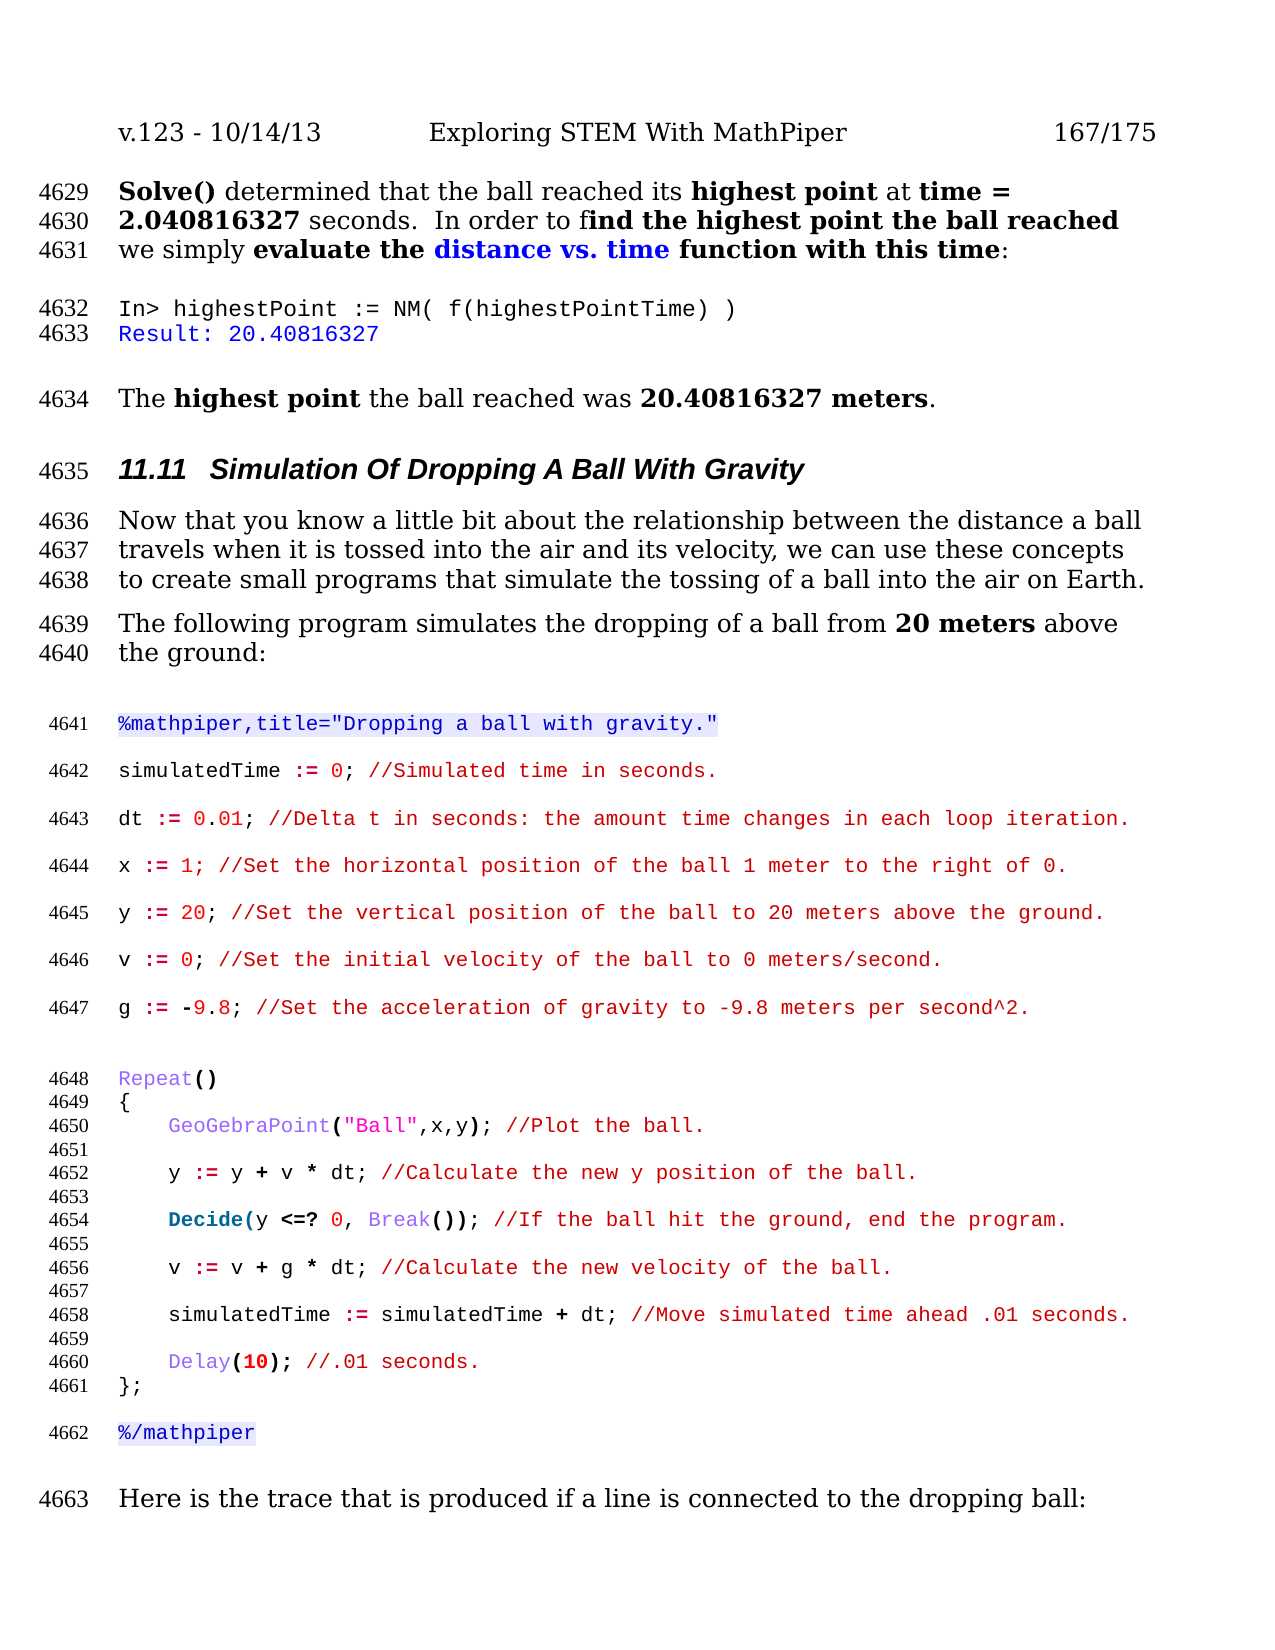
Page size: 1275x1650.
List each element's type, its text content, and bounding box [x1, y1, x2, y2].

text g := -9.8; //Set the acceleration of gravity to -9.8 meters per second^2. [118, 997, 1157, 1020]
text Now that you know a little bit about the relationship between the distance a ball travels when it is tossed into the air and its velocity, we can use these concepts to create small programs that simulate the tossing of a ball into the air on Earth. [118, 507, 1157, 594]
text x := 1; //Set the horizontal position of the ball 1 meter to the right of 0. [118, 855, 1157, 878]
subtitle Simulation Of Dropping A Ball With Gravity [118, 452, 1157, 486]
text GeoGebraPoint("Ball",x,y); //Plot the ball. [118, 1115, 1157, 1138]
text %/mathpiper [118, 1422, 1157, 1446]
text Repeat() [118, 1068, 1157, 1091]
text y := 20; //Set the vertical position of the ball to 20 meters above the ground. [118, 902, 1157, 926]
text Here is the trace that is produced if a line is connected to the dropping ball: [118, 1484, 1157, 1513]
text The following program simulates the dropping of a ball from 20 meters above the ground: [118, 609, 1157, 668]
text In> highestPoint := NM( f(highestPointTime) ) [118, 297, 1157, 323]
text The highest point the ball reached was 20.40816327 meters. [118, 384, 1157, 413]
text %mathpiper,title="Dropping a ball with gravity." [118, 713, 1157, 737]
text simulatedTime := 0; //Simulated time in seconds. [118, 760, 1157, 784]
text simulatedTime := simulatedTime + dt; //Move simulated time ahead .01 seconds. [118, 1304, 1157, 1328]
text Decide(y <=? 0, Break()); //If the ball hit the ground, end the program. [118, 1209, 1157, 1233]
text Solve() determined that the ball reached its highest point at time = 2.040816327 seconds. In order to find the highest point the ball reached we simply evaluate the distance vs. time function with this time: [118, 177, 1157, 265]
text y := y + v * dt; //Calculate the new y position of the ball. [118, 1162, 1157, 1186]
text v := v + g * dt; //Calculate the new velocity of the ball. [118, 1257, 1157, 1280]
text Result: 20.40816327 [118, 323, 1157, 349]
text Delay(10); //.01 seconds. [118, 1351, 1157, 1375]
text { [118, 1091, 1157, 1115]
text dt := 0.01; //Delta t in seconds: the amount time changes in each loop iteration. [118, 807, 1157, 831]
text v := 0; //Set the initial velocity of the ball to 0 meters/second. [118, 949, 1157, 973]
text }; [118, 1375, 1157, 1399]
